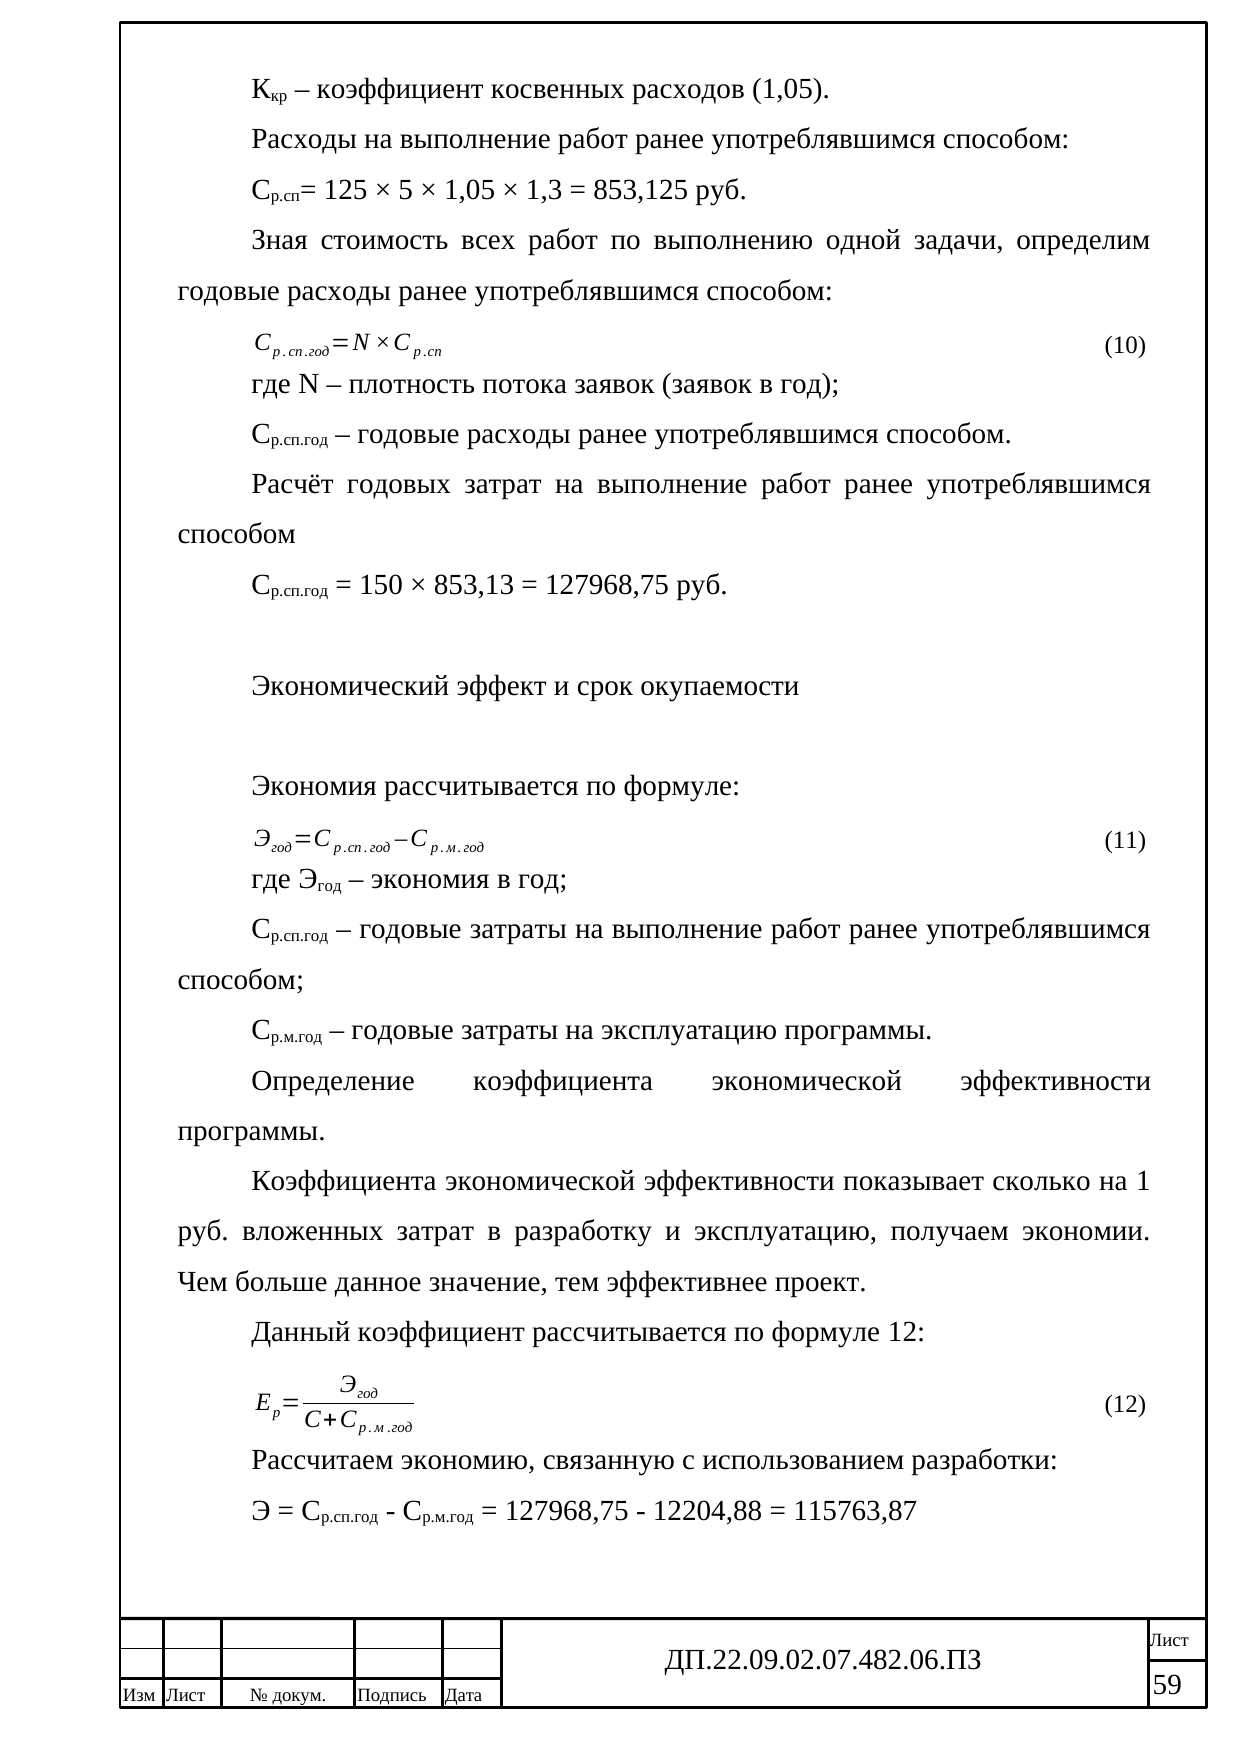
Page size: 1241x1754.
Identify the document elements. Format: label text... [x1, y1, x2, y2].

table_header [177, 1365, 1043, 1442]
table_header (11) [1043, 819, 1152, 861]
text Расчёт годовых затрат на выполнение работ ранее употреблявшимся способом [177, 466, 1152, 550]
text Экономия рассчитывается по формуле: [177, 768, 1152, 802]
subtitle Экономический эффект и срок окупаемости [251, 668, 1152, 701]
text Ср.м.год – годовые затраты на эксплуатацию программы. [177, 1012, 1152, 1046]
text Данный коэффициент рассчитывается по формуле 12: [177, 1314, 1152, 1348]
text Расходы на выполнение работ ранее употреблявшимся способом: [177, 122, 1152, 155]
text Ср.сп= 125 × 5 × 1,05 × 1,3 = 853,125 руб. [177, 172, 1152, 206]
table_header (12) [1043, 1365, 1152, 1442]
table_header (10) [1043, 323, 1152, 366]
table_header [177, 819, 1043, 861]
text Зная стоимость всех работ по выполнению одной задачи, определим годовые расходы ранее употреблявшимся способом: [177, 222, 1152, 306]
text Э = Ср.сп.год - Ср.м.год = 127968,75 - 12204,88 = 115763,87 [177, 1493, 1152, 1526]
text Ср.сп.год = 150 × 853,13 = 127968,75 руб. [177, 567, 1152, 601]
text Рассчитаем экономию, связанную с использованием разработки: [177, 1442, 1152, 1476]
text где N – плотность потока заявок (заявок в год); [177, 366, 1152, 399]
table_header [177, 323, 1043, 366]
text Ккр – коэффициент косвенных расходов (1,05). [177, 71, 1152, 105]
text Ср.сп.год – годовые затраты на выполнение работ ранее употреблявшимся способом; [177, 912, 1152, 996]
text где Эгод – экономия в год; [177, 861, 1152, 895]
text Определение коэффициента экономической эффективности программы. [177, 1063, 1152, 1146]
text Коэффициента экономической эффективности показывает сколько на 1 руб. вложенных затрат в разработку и эксплуатацию, получаем экономии. Чем больше данное значение, тем эффективнее проект. [177, 1163, 1152, 1297]
text Ср.сп.год – годовые расходы ранее употреблявшимся способом. [177, 416, 1152, 449]
